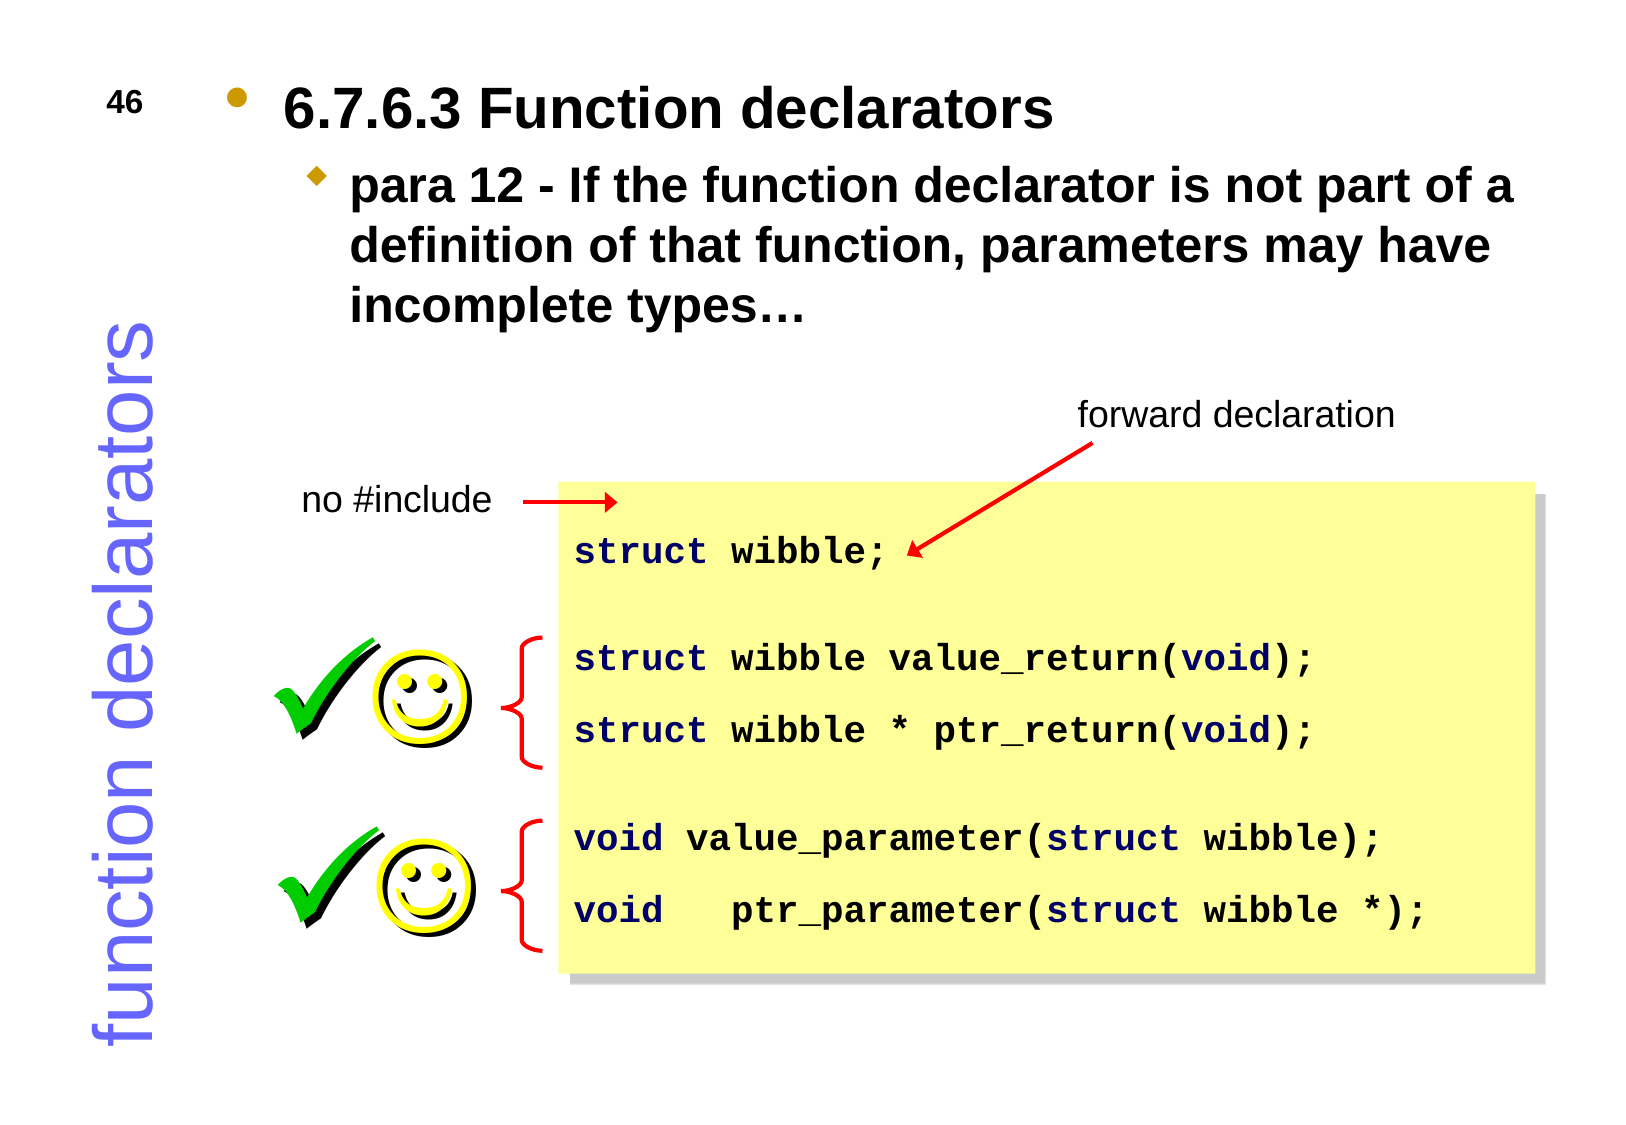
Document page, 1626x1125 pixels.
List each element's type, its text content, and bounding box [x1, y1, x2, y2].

text_box  [251, 785, 400, 980]
text_box struct wibble; struct wibble value_return(void); struct wibble * ptr_return(void); void value_parameter(struct wibble); void ptr_parameter(struct wibble *); [558, 481, 1536, 974]
text_box no #include [286, 466, 547, 528]
text_box  [352, 609, 501, 775]
text_box forward declaration [1062, 382, 1465, 443]
text_box  [356, 798, 505, 964]
list 6.7.6.3 Function declarators para 12 - If the function declarator is not part of a definition of that function, parameters may have incomplete types… [212, 62, 1550, 1063]
title function declarators [50, 187, 188, 1063]
text_box  [248, 596, 396, 791]
